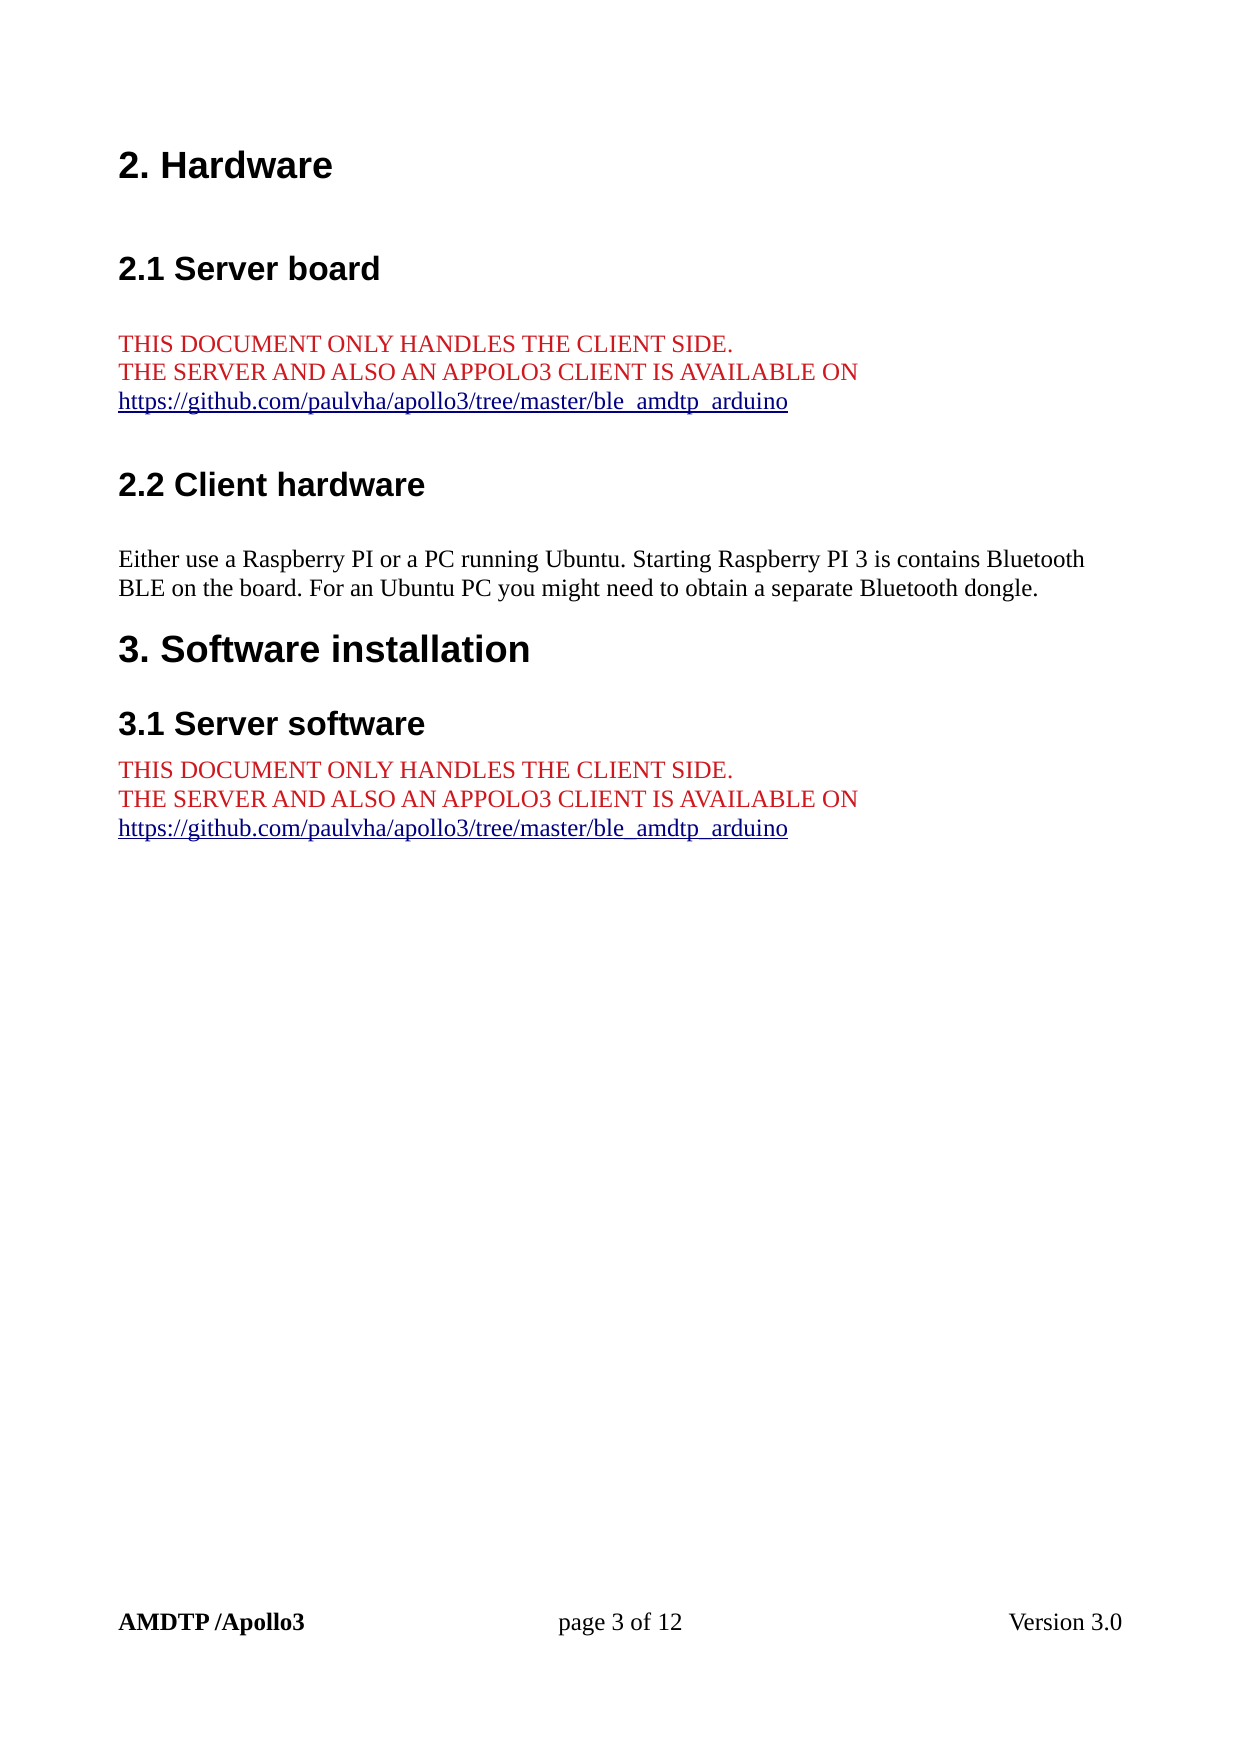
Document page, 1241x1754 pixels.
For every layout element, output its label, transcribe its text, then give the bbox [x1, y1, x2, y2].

subtitle 2. Hardware [118, 143, 1122, 187]
subtitle 3.1 Server software [118, 704, 1122, 743]
text THE SERVER AND ALSO AN APPOLO3 CLIENT IS AVAILABLE ON https://github.com/paulvha/apollo3/tree/master/ble_amdtp_arduino [118, 357, 1122, 415]
subtitle 3. Software installation [118, 627, 1122, 671]
text Either use a Raspberry PI or a PC running Ubuntu. Starting Raspberry PI 3 is contains Bluetooth BLE on the board. For an Ubuntu PC you might need to obtain a separate Bluetooth dongle. [118, 544, 1122, 602]
text THIS DOCUMENT ONLY HANDLES THE CLIENT SIDE. [118, 329, 1122, 357]
text THE SERVER AND ALSO AN APPOLO3 CLIENT IS AVAILABLE ON https://github.com/paulvha/apollo3/tree/master/ble_amdtp_arduino [118, 784, 1122, 841]
subtitle 2.1 Server board [118, 249, 1122, 287]
subtitle 2.2 Client hardware [118, 464, 1122, 503]
text THIS DOCUMENT ONLY HANDLES THE CLIENT SIDE. [118, 755, 1122, 784]
